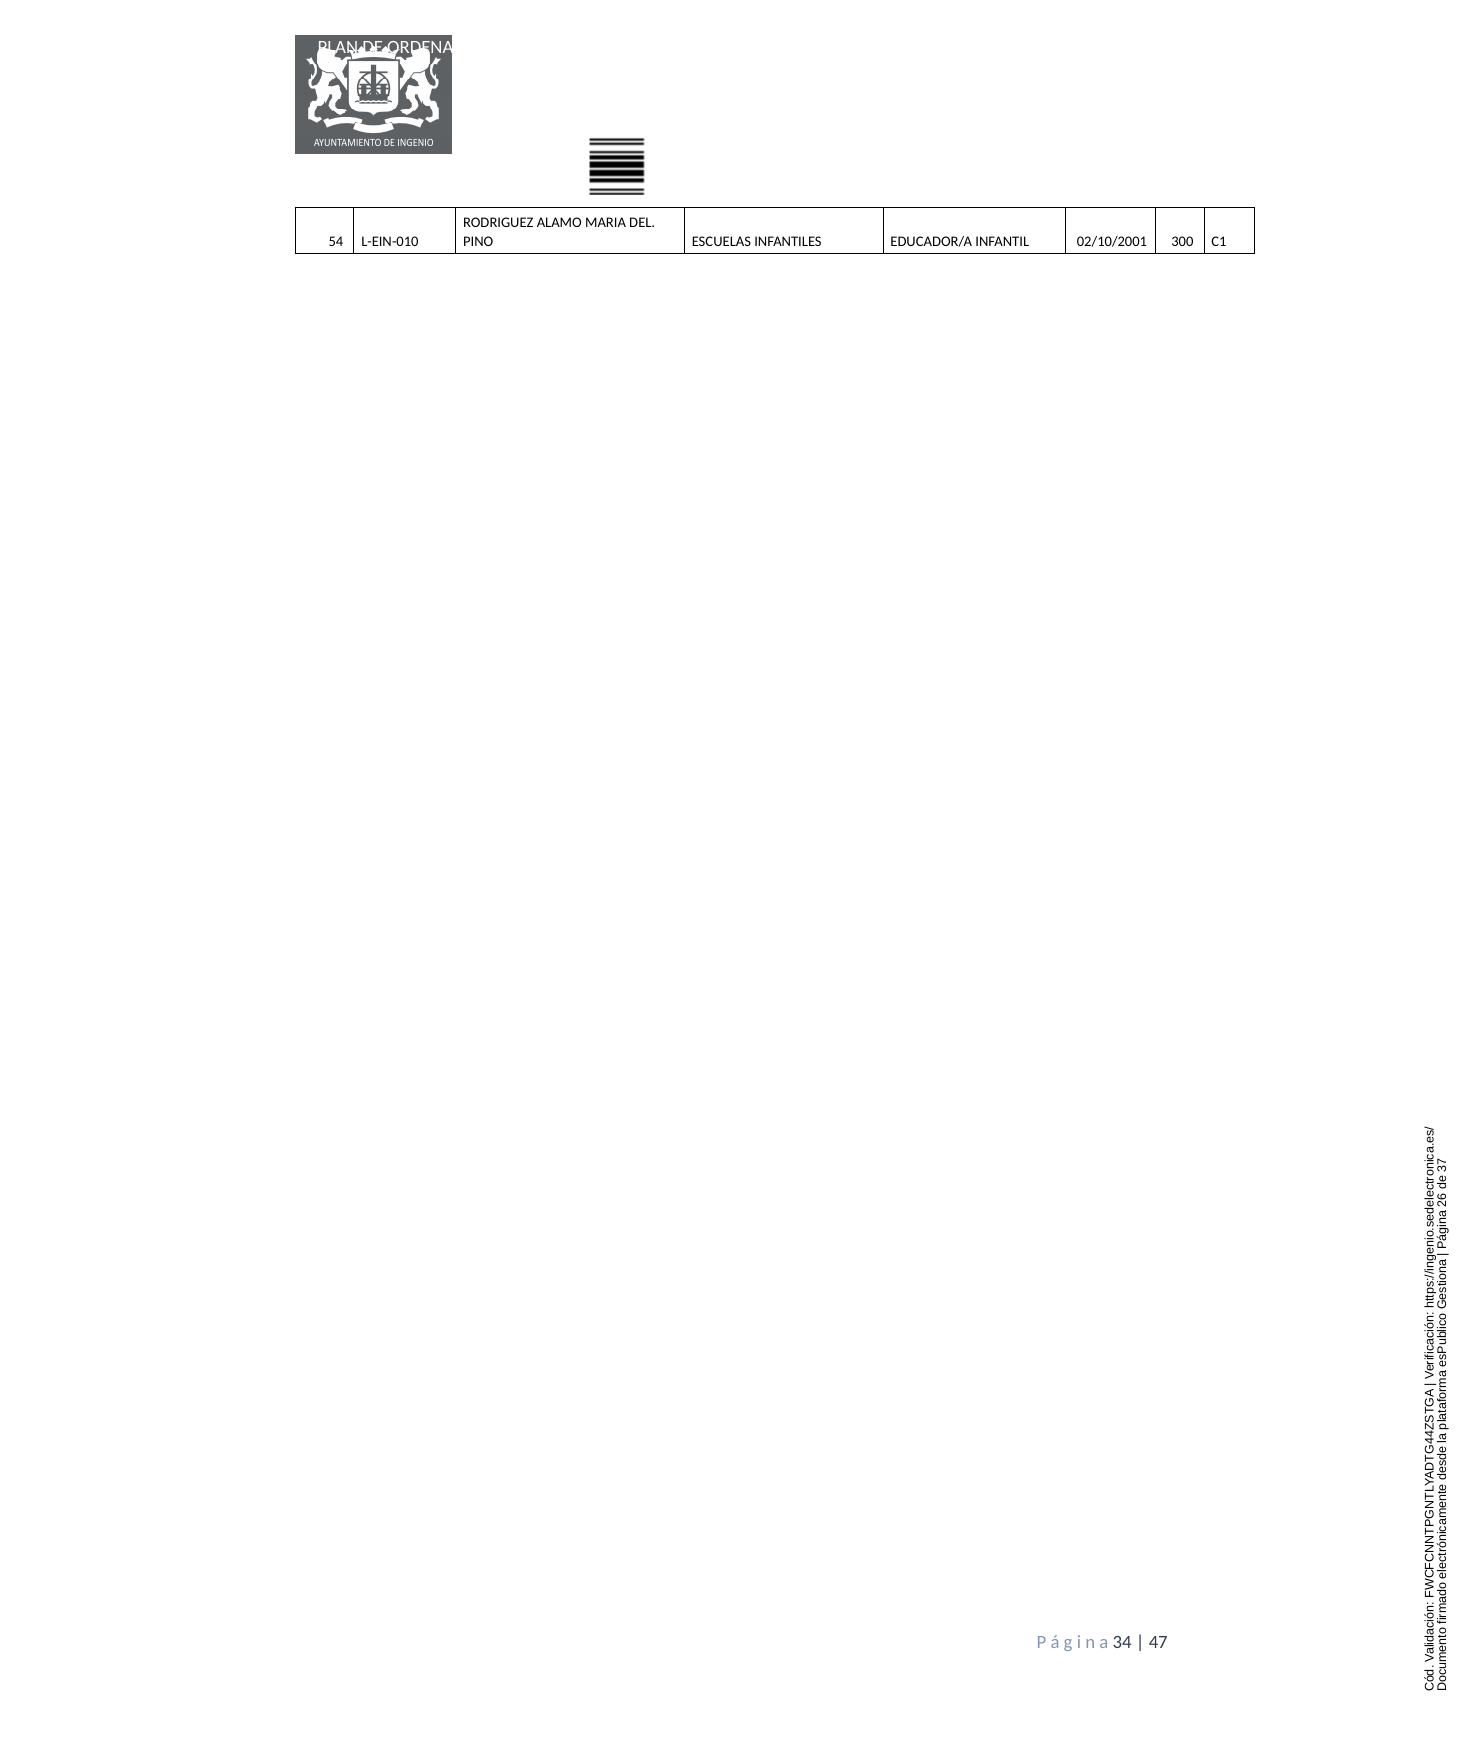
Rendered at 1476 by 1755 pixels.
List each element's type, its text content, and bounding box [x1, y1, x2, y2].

table_cell L-EIN-010 [354, 208, 455, 253]
table_cell EDUCADOR/A INFANTIL [884, 208, 1065, 253]
table_cell 54 [296, 208, 353, 253]
table_cell RODRIGUEZ ALAMO MARIA DEL. PINO [456, 208, 684, 253]
table_cell 02/10/2001 [1066, 208, 1155, 253]
table_cell ESCUELAS INFANTILES [685, 208, 883, 253]
table_cell 300 [1156, 208, 1204, 253]
table_cell C1 [1205, 208, 1254, 253]
